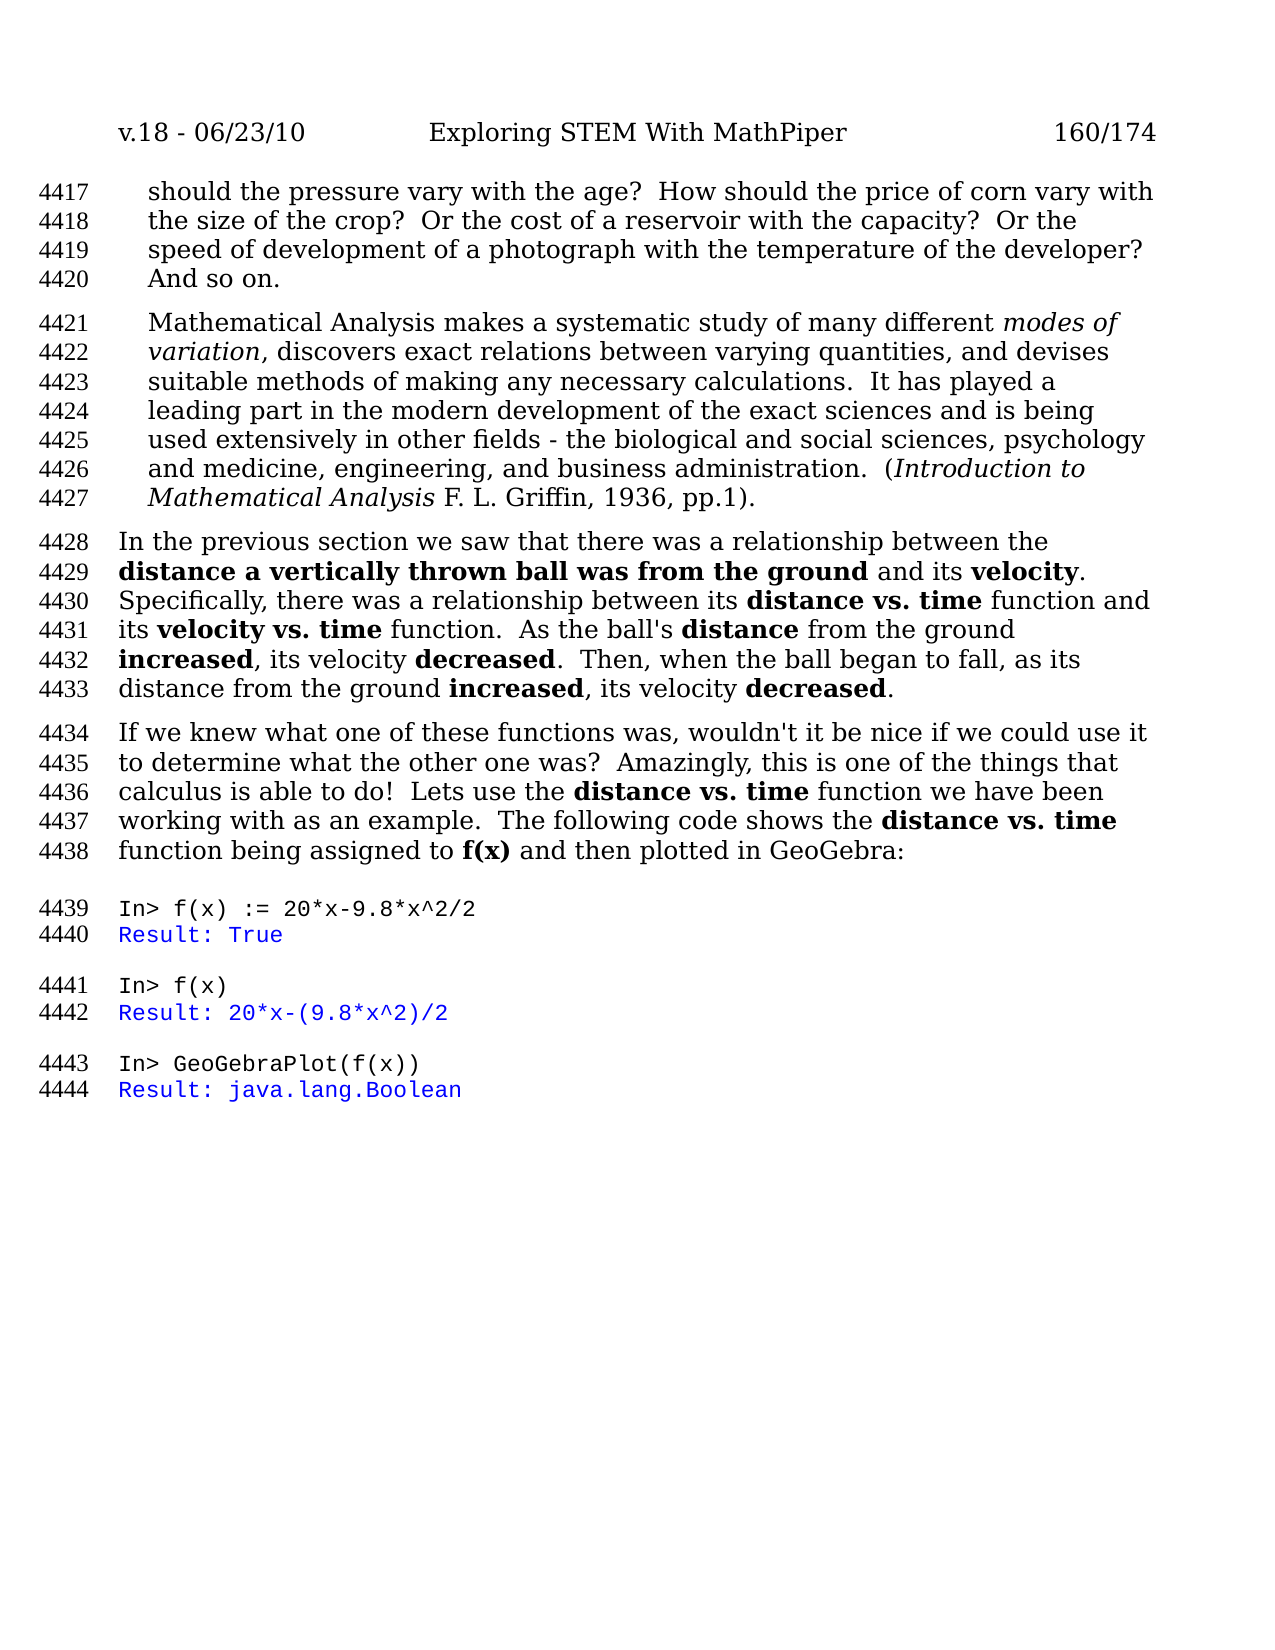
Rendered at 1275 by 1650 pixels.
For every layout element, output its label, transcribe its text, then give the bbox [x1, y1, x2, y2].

text Result: 20*x-(9.8*x^2)/2 [118, 1001, 1157, 1027]
text Result: True [118, 923, 1157, 949]
text If we knew what one of these functions was, wouldn't it be nice if we could use it to determine what the other one was? Amazingly, this is one of the things that calculus is able to do! Lets use the distance vs. time function we have been working with as an example. The following code shows the distance vs. time function being assigned to f(x) and then plotted in GeoGebra: [118, 719, 1157, 865]
text should the pressure vary with the age? How should the price of corn vary with the size of the crop? Or the cost of a reservoir with the capacity? Or the speed of development of a photograph with the temperature of the developer? And so on. [148, 177, 1157, 293]
text Result: java.lang.Boolean [118, 1079, 1157, 1104]
text Mathematical Analysis makes a systematic study of many different modes of variation, discovers exact relations between varying quantities, and devises suitable methods of making any necessary calculations. It has played a leading part in the modern development of the exact sciences and is being used extensively in other fields - the biological and social sciences, psychology and medicine, engineering, and business administration. (Introduction to Mathematical Analysis F. L. Griffin, 1936, pp.1). [148, 308, 1157, 513]
text In> GeoGebraPlot(f(x)) [118, 1053, 1157, 1079]
text In> f(x) [118, 975, 1157, 1001]
text In the previous section we saw that there was a relationship between the distance a vertically thrown ball was from the ground and its velocity. Specifically, there was a relationship between its distance vs. time function and its velocity vs. time function. As the ball's distance from the ground increased, its velocity decreased. Then, when the ball began to fall, as its distance from the ground increased, its velocity decreased. [118, 528, 1157, 704]
text In> f(x) := 20*x-9.8*x^2/2 [118, 897, 1157, 923]
